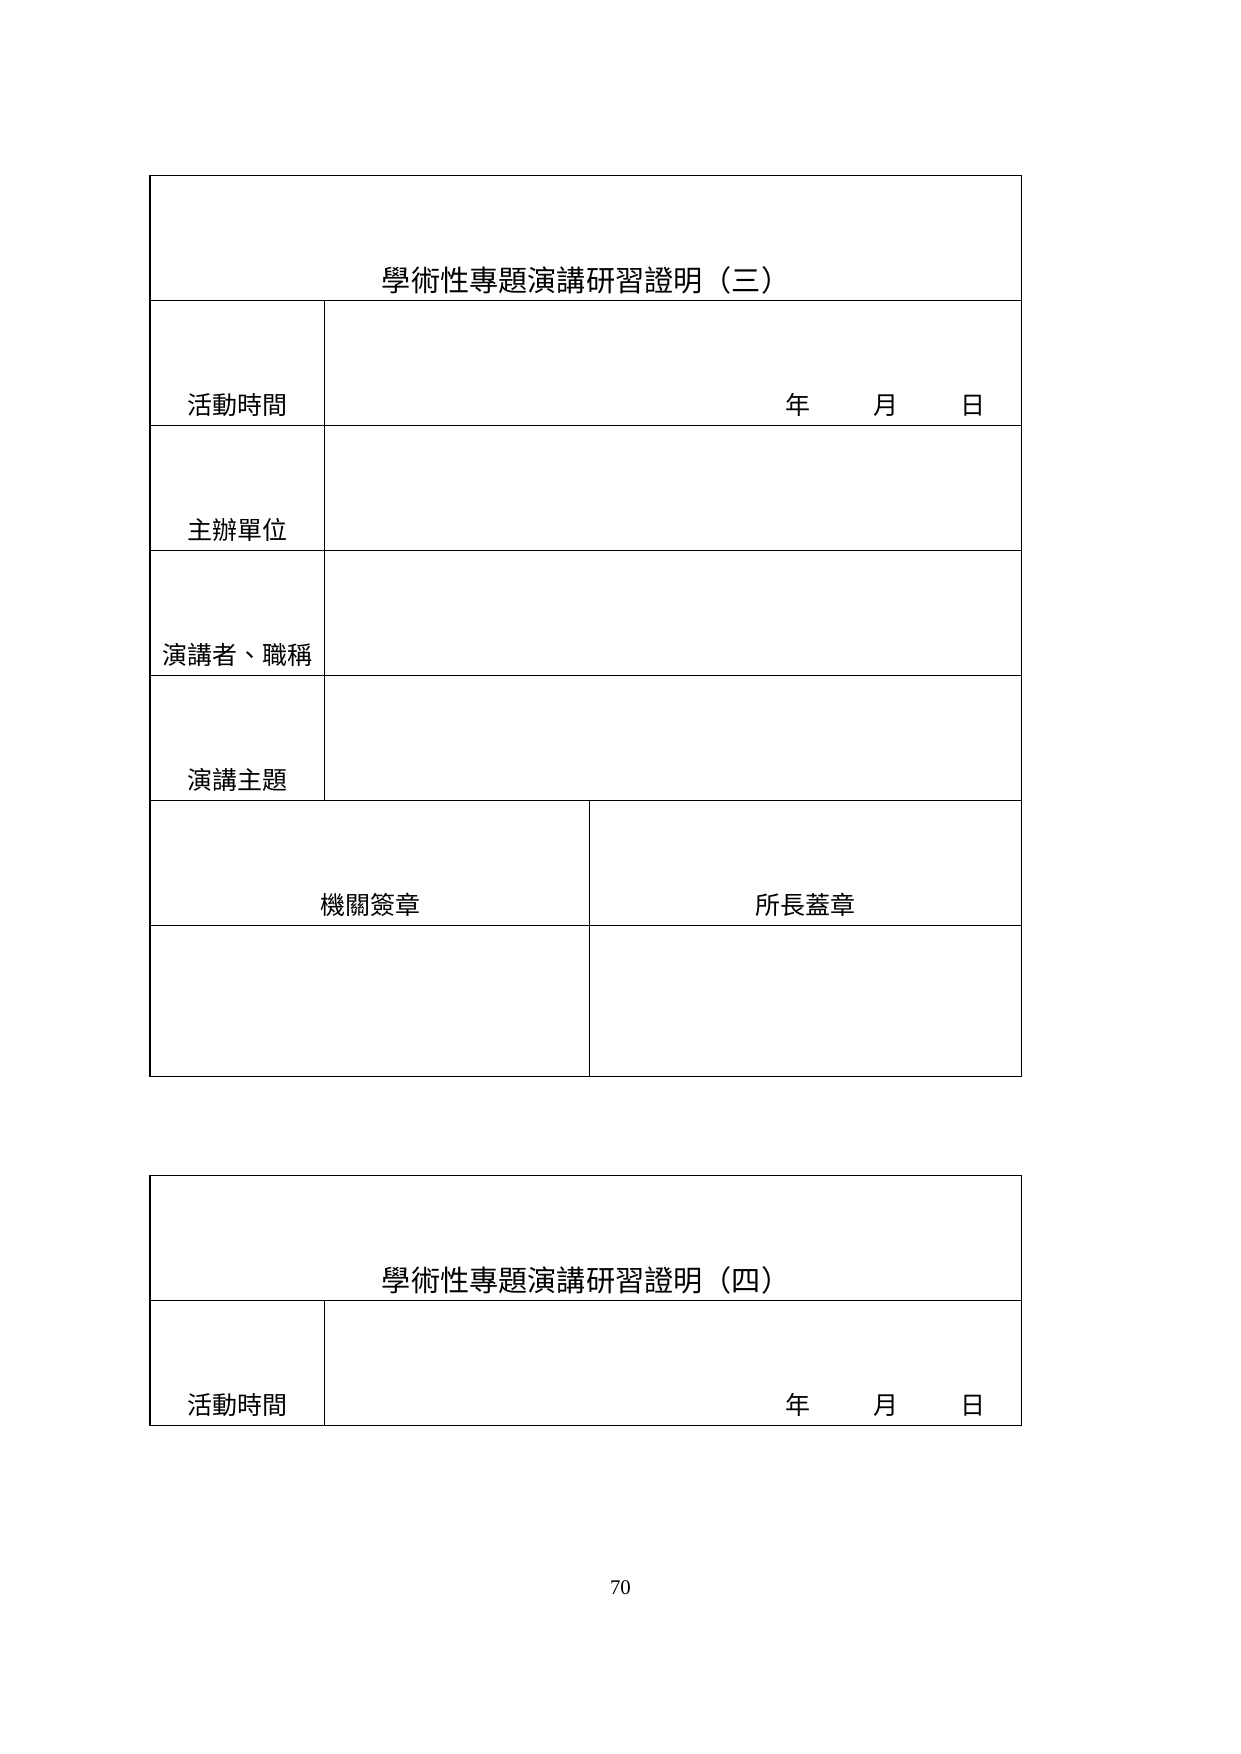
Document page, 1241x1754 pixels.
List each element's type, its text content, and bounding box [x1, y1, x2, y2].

table_cell 活動時間 [151, 301, 324, 425]
table_header 學術性專題演講研習證明（四） [151, 1176, 1021, 1300]
table_cell 演講主題 [151, 676, 324, 800]
table_cell 活動時間 [151, 1301, 324, 1425]
table_header 學術性專題演講研習證明（三） [151, 176, 1021, 300]
table_cell 機關簽章 [151, 801, 589, 925]
table_cell 年 月 日 [325, 301, 1021, 425]
table_cell [151, 926, 589, 1076]
table_cell [325, 551, 1021, 675]
table_cell [325, 676, 1021, 800]
table_cell 年 月 日 [325, 1301, 1021, 1425]
table_cell 所長蓋章 [590, 801, 1021, 925]
table_cell [590, 926, 1021, 1076]
table_cell 主辦單位 [151, 426, 324, 550]
table_cell [325, 426, 1021, 550]
table_cell 演講者、職稱 [151, 551, 324, 675]
